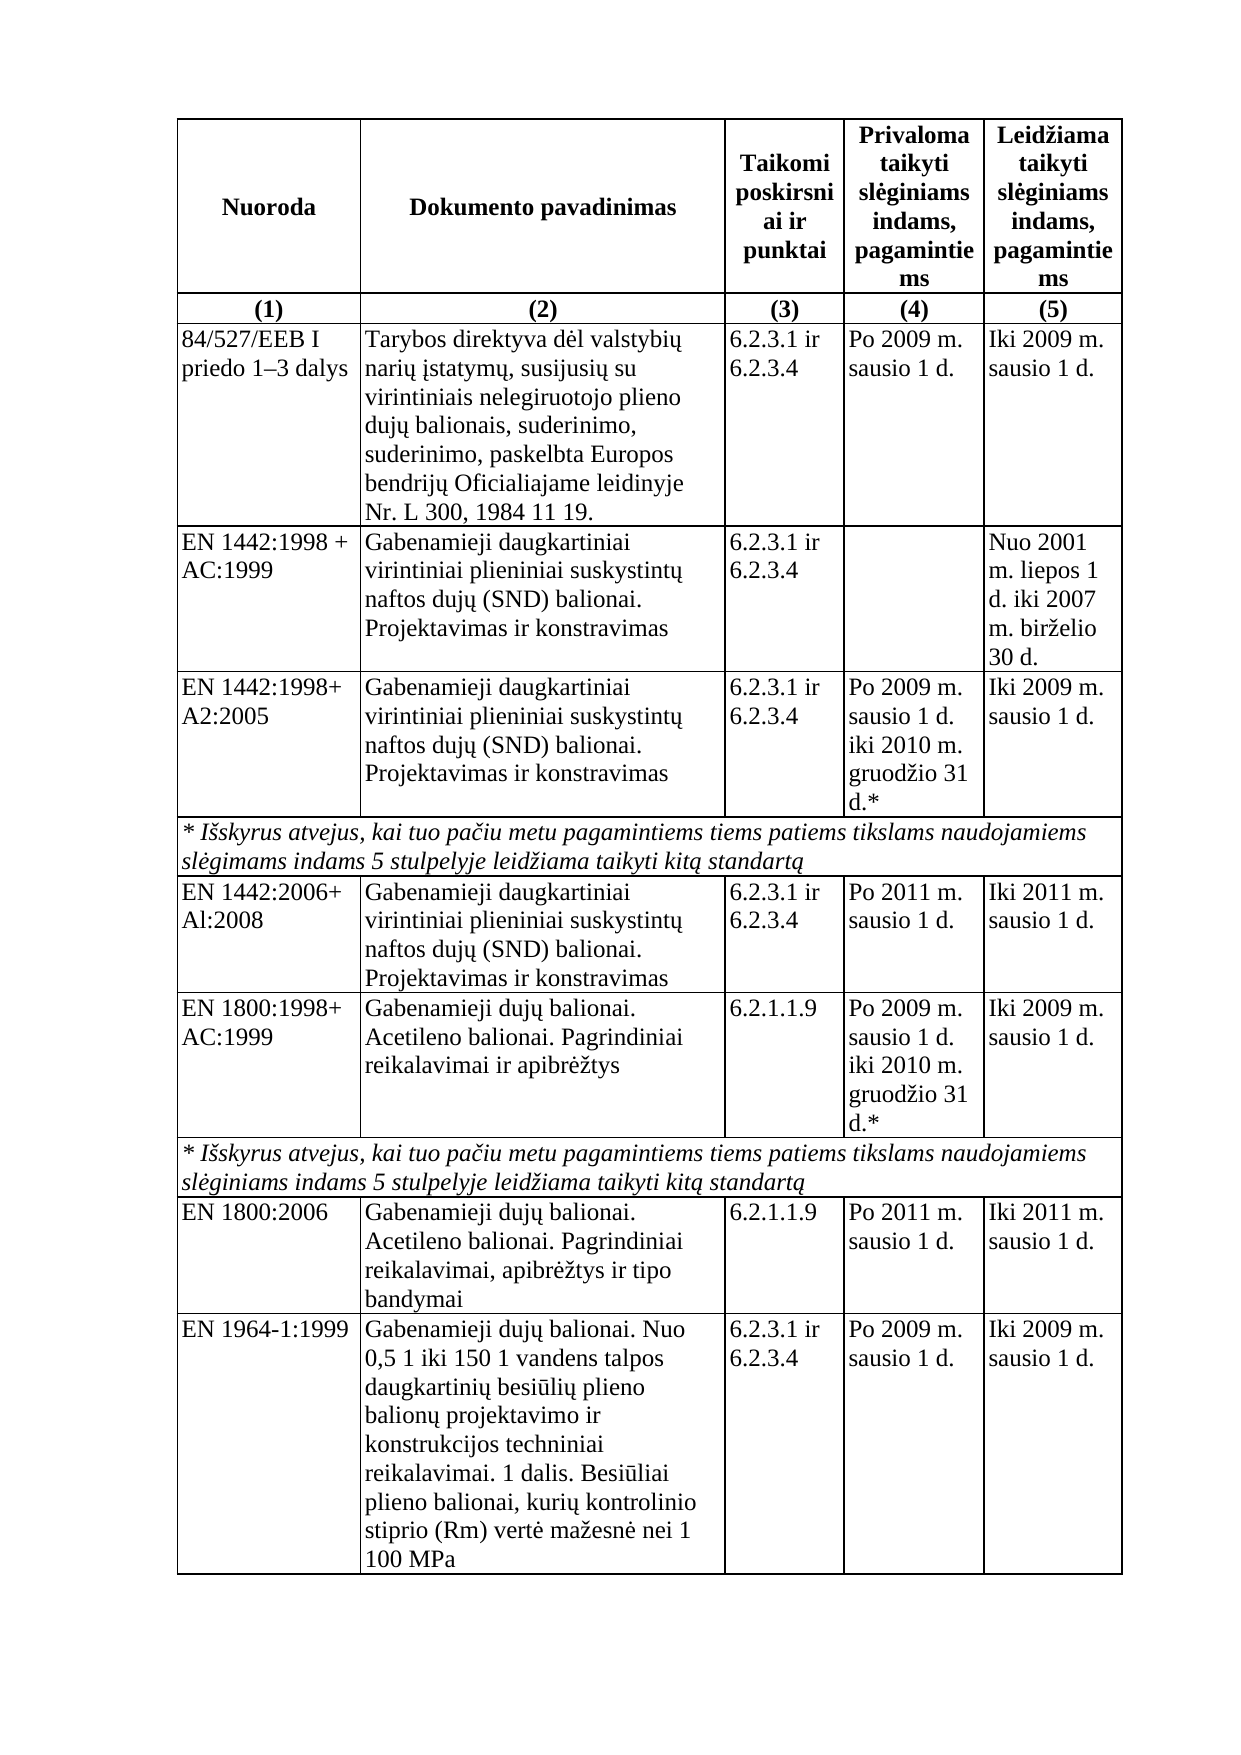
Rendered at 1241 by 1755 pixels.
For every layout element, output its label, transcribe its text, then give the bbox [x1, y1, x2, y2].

table_cell Iki 2009 m. sausio 1 d. [985, 993, 1121, 1137]
table_cell Iki 2011 m. sausio 1 d. [985, 877, 1121, 992]
table_cell * Išskyrus atvejus, kai tuo pačiu metu pagamintiems tiems patiems tikslams naudojamiems slėginiams indams 5 stulpelyje leidžiama taikyti kitą standartą [178, 1138, 1121, 1196]
table_cell 6.2.3.1 ir 6.2.3.4 [726, 877, 843, 992]
table_cell Gabenamieji dujų balionai. Acetileno balionai. Pagrindiniai reikalavimai ir apibrėžtys [361, 993, 724, 1137]
table_cell EN 1964-1:1999 [178, 1314, 360, 1573]
table_cell 6.2.3.1 ir 6.2.3.4 [726, 527, 843, 671]
table_cell (4) [845, 294, 983, 322]
table_cell Po 2009 m. sausio 1 d. [845, 324, 983, 525]
table_header Leidžiama taikyti slėginiams indams, pagamintiems [985, 120, 1121, 292]
table_cell Gabenamieji dujų balionai. Acetileno balionai. Pagrindiniai reikalavimai, apibrėžtys ir tipo bandymai [361, 1198, 724, 1312]
table_cell (5) [985, 294, 1121, 322]
table_header Privaloma taikyti slėginiams indams, pagamintiems [845, 120, 983, 292]
table_cell Po 2009 m. sausio 1 d. iki 2010 m. gruodžio 31 d.* [845, 993, 983, 1137]
table_cell Iki 2009 m. sausio 1 d. [985, 1314, 1121, 1573]
table_cell Gabenamieji daugkartiniai virintiniai plieniniai suskystintų naftos dujų (SND) balionai. Projektavimas ir konstravimas [361, 527, 724, 671]
table_cell EN 1442:1998 + AC:1999 [178, 527, 360, 671]
table_cell Po 2009 m. sausio 1 d. [845, 1314, 983, 1573]
table_cell Po 2011 m. sausio 1 d. [845, 877, 983, 992]
table_cell EN 1442:1998+ A2:2005 [178, 672, 360, 816]
table_cell Po 2011 m. sausio 1 d. [845, 1198, 983, 1312]
table_cell EN 1800:1998+ AC:1999 [178, 993, 360, 1137]
table_cell 6.2.1.1.9 [726, 1198, 843, 1312]
table_cell Gabenamieji daugkartiniai virintiniai plieniniai suskystintų naftos dujų (SND) balionai. Projektavimas ir konstravimas [361, 877, 724, 992]
table_cell Gabenamieji dujų balionai. Nuo 0,5 1 iki 150 1 vandens talpos daugkartinių besiūlių plieno balionų projektavimo ir konstrukcijos techniniai reikalavimai. 1 dalis. Besiūliai plieno balionai, kurių kontrolinio stiprio (Rm) vertė mažesnė nei 1 100 MPa [361, 1314, 724, 1573]
table_cell [845, 527, 983, 671]
table_cell 6.2.3.1 ir 6.2.3.4 [726, 324, 843, 525]
table_header Taikomi poskirsniai ir punktai [726, 120, 843, 292]
table_cell Iki 2009 m. sausio 1 d. [985, 324, 1121, 525]
table_cell 84/527/EEB I priedo 1–3 dalys [178, 324, 360, 525]
table_cell * Išskyrus atvejus, kai tuo pačiu metu pagamintiems tiems patiems tikslams naudojamiems slėgimams indams 5 stulpelyje leidžiama taikyti kitą standartą [178, 818, 1121, 875]
table_cell 6.2.3.1 ir 6.2.3.4 [726, 1314, 843, 1573]
table_cell (2) [361, 294, 724, 322]
table_cell (3) [726, 294, 843, 322]
table_header Nuoroda [178, 120, 360, 292]
table_cell Gabenamieji daugkartiniai virintiniai plieniniai suskystintų naftos dujų (SND) balionai. Projektavimas ir konstravimas [361, 672, 724, 816]
table_cell 6.2.3.1 ir 6.2.3.4 [726, 672, 843, 816]
table_cell Nuo 2001 m. liepos 1 d. iki 2007 m. birželio 30 d. [985, 527, 1121, 671]
table_cell (1) [178, 294, 360, 322]
table_cell EN 1442:2006+ Al:2008 [178, 877, 360, 992]
table_cell Tarybos direktyva dėl valstybių narių įstatymų, susijusių su virintiniais nelegiruotojo plieno dujų balionais, suderinimo, suderinimo, paskelbta Europos bendrijų Oficialiajame leidinyje Nr. L 300, 1984 11 19. [361, 324, 724, 525]
table_cell Po 2009 m. sausio 1 d. iki 2010 m. gruodžio 31 d.* [845, 672, 983, 816]
table_cell 6.2.1.1.9 [726, 993, 843, 1137]
table_header Dokumento pavadinimas [361, 120, 724, 292]
table_cell Iki 2011 m. sausio 1 d. [985, 1198, 1121, 1312]
table_cell Iki 2009 m. sausio 1 d. [985, 672, 1121, 816]
table_cell EN 1800:2006 [178, 1198, 360, 1312]
